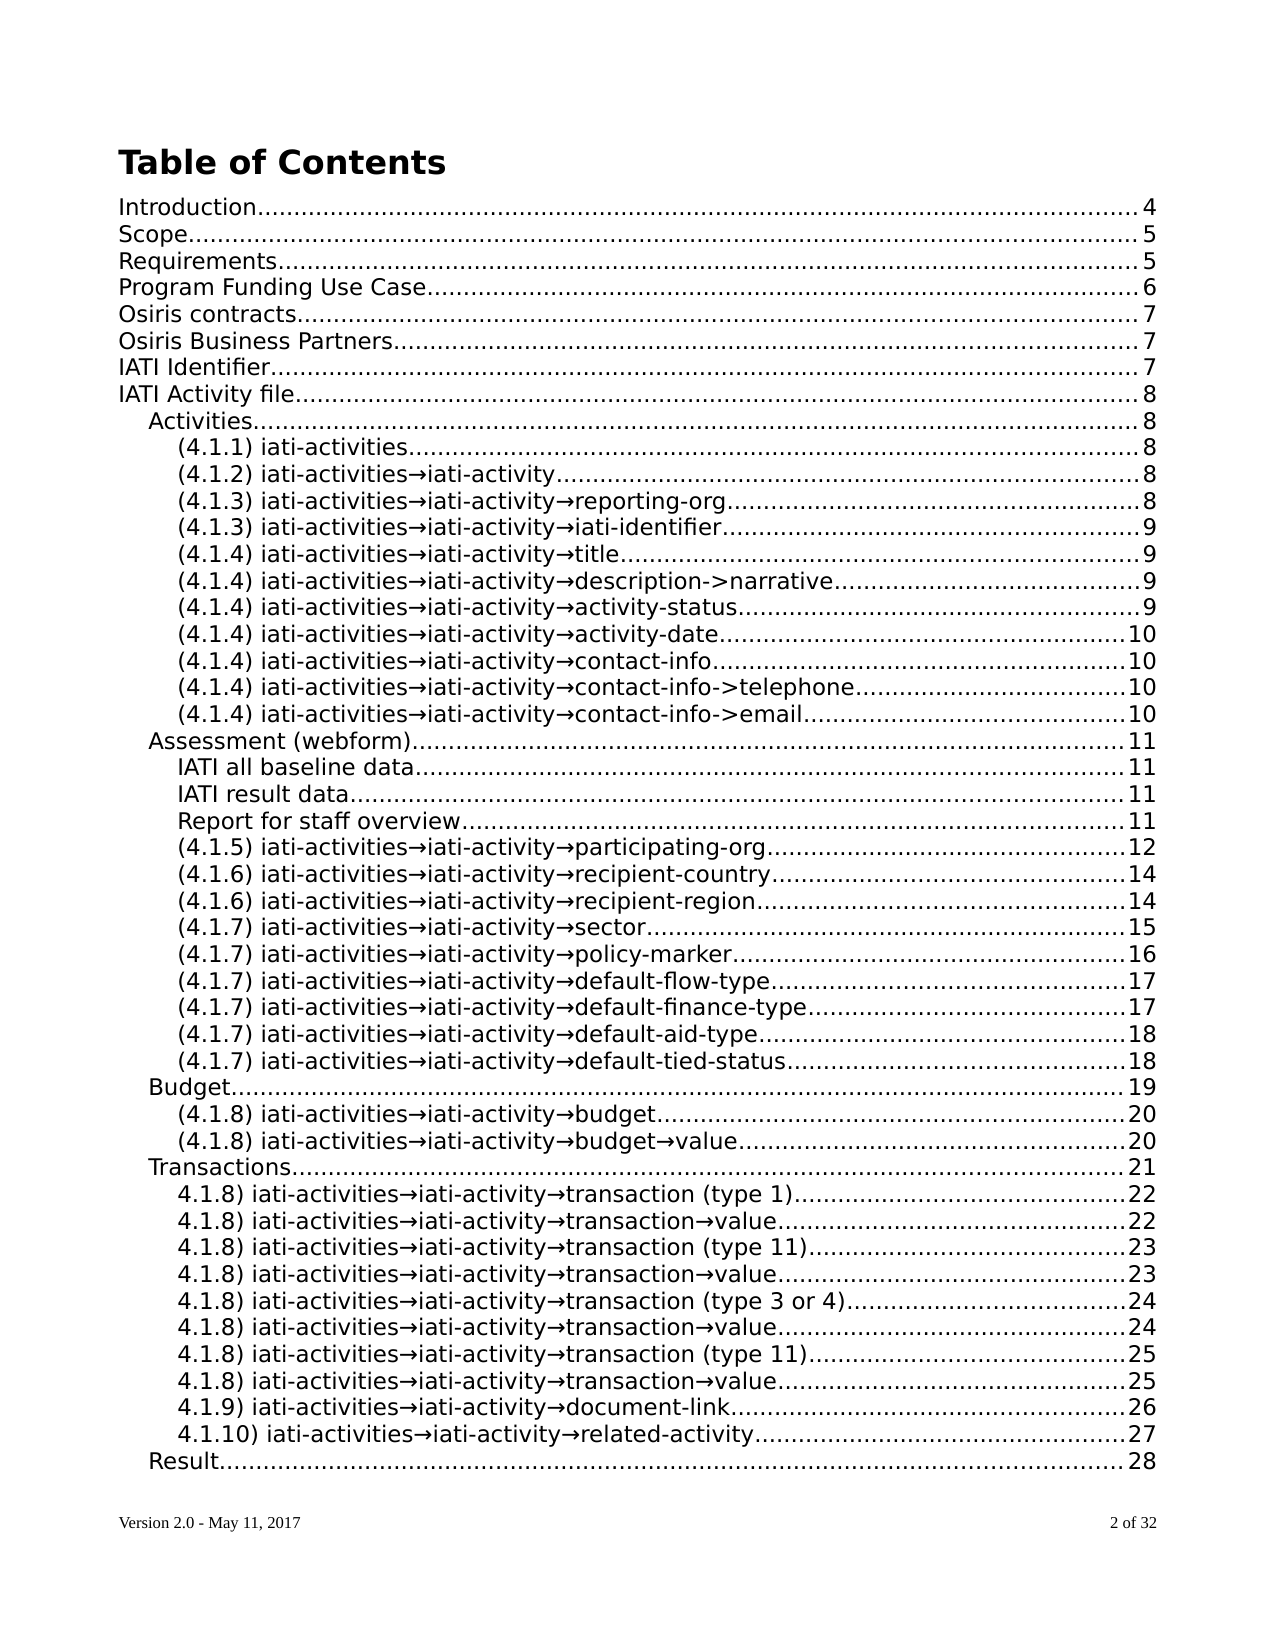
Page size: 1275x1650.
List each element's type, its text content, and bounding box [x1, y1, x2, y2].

text (4.1.7) iati-activities→iati-activity→policy-marker 16 [177, 941, 1157, 968]
text Scope 5 [118, 221, 1157, 248]
text 4.1.8) iati-activities→iati-activity→transaction (type 3 or 4) 24 [177, 1288, 1157, 1314]
text 4.1.8) iati-activities→iati-activity→transaction→value 24 [177, 1314, 1157, 1341]
text (4.1.7) iati-activities→iati-activity→default-finance-type 17 [177, 994, 1157, 1021]
text (4.1.7) iati-activities→iati-activity→default-flow-type 17 [177, 968, 1157, 994]
text Introduction 4 [118, 194, 1157, 221]
text (4.1.8) iati-activities→iati-activity→budget→value 20 [177, 1128, 1157, 1154]
text Program Funding Use Case 6 [118, 274, 1157, 301]
text (4.1.1) iati-activities 8 [177, 434, 1157, 461]
text (4.1.2) iati-activities→iati-activity 8 [177, 461, 1157, 488]
text (4.1.4) iati-activities→iati-activity→title 9 [177, 541, 1157, 568]
text (4.1.4) iati-activities→iati-activity→activity-status 9 [177, 594, 1157, 621]
text Transactions 21 [148, 1154, 1157, 1181]
text 4.1.10) iati-activities→iati-activity→related-activity 27 [177, 1421, 1157, 1448]
text (4.1.8) iati-activities→iati-activity→budget 20 [177, 1101, 1157, 1128]
text (4.1.3) iati-activities→iati-activity→iati-identifier 9 [177, 514, 1157, 541]
text 4.1.8) iati-activities→iati-activity→transaction→value 25 [177, 1368, 1157, 1394]
text Report for staff overview 11 [177, 808, 1157, 834]
text (4.1.7) iati-activities→iati-activity→default-aid-type 18 [177, 1021, 1157, 1048]
text IATI result data 11 [177, 781, 1157, 808]
text 4.1.8) iati-activities→iati-activity→transaction→value 22 [177, 1208, 1157, 1234]
text 4.1.8) iati-activities→iati-activity→transaction (type 11) 25 [177, 1341, 1157, 1368]
text (4.1.7) iati-activities→iati-activity→default-tied-status 18 [177, 1048, 1157, 1074]
text 4.1.8) iati-activities→iati-activity→transaction→value 23 [177, 1261, 1157, 1288]
text IATI Activity file 8 [118, 381, 1157, 408]
text (4.1.4) iati-activities→iati-activity→description->narrative 9 [177, 568, 1157, 594]
text (4.1.3) iati-activities→iati-activity→reporting-org 8 [177, 488, 1157, 514]
text Requirements 5 [118, 248, 1157, 274]
text IATI Identifier 7 [118, 354, 1157, 381]
text Osiris Business Partners 7 [118, 328, 1157, 354]
text Assessment (webform) 11 [148, 728, 1157, 754]
text Activities 8 [148, 408, 1157, 434]
text 4.1.8) iati-activities→iati-activity→transaction (type 11) 23 [177, 1234, 1157, 1261]
text Result 28 [148, 1448, 1157, 1474]
text 4.1.8) iati-activities→iati-activity→transaction (type 1) 22 [177, 1181, 1157, 1208]
text Budget 19 [148, 1074, 1157, 1101]
text (4.1.7) iati-activities→iati-activity→sector 15 [177, 914, 1157, 941]
text (4.1.4) iati-activities→iati-activity→contact-info->telephone 10 [177, 674, 1157, 701]
text Osiris contracts 7 [118, 301, 1157, 328]
text (4.1.6) iati-activities→iati-activity→recipient-country 14 [177, 861, 1157, 888]
subtitle Table of Contents [118, 143, 1157, 182]
text 4.1.9) iati-activities→iati-activity→document-link 26 [177, 1394, 1157, 1421]
text (4.1.4) iati-activities→iati-activity→contact-info->email 10 [177, 701, 1157, 728]
text (4.1.6) iati-activities→iati-activity→recipient-region 14 [177, 888, 1157, 914]
text IATI all baseline data 11 [177, 754, 1157, 781]
text (4.1.5) iati-activities→iati-activity→participating-org 12 [177, 834, 1157, 861]
text (4.1.4) iati-activities→iati-activity→contact-info 10 [177, 648, 1157, 674]
text (4.1.4) iati-activities→iati-activity→activity-date 10 [177, 621, 1157, 648]
